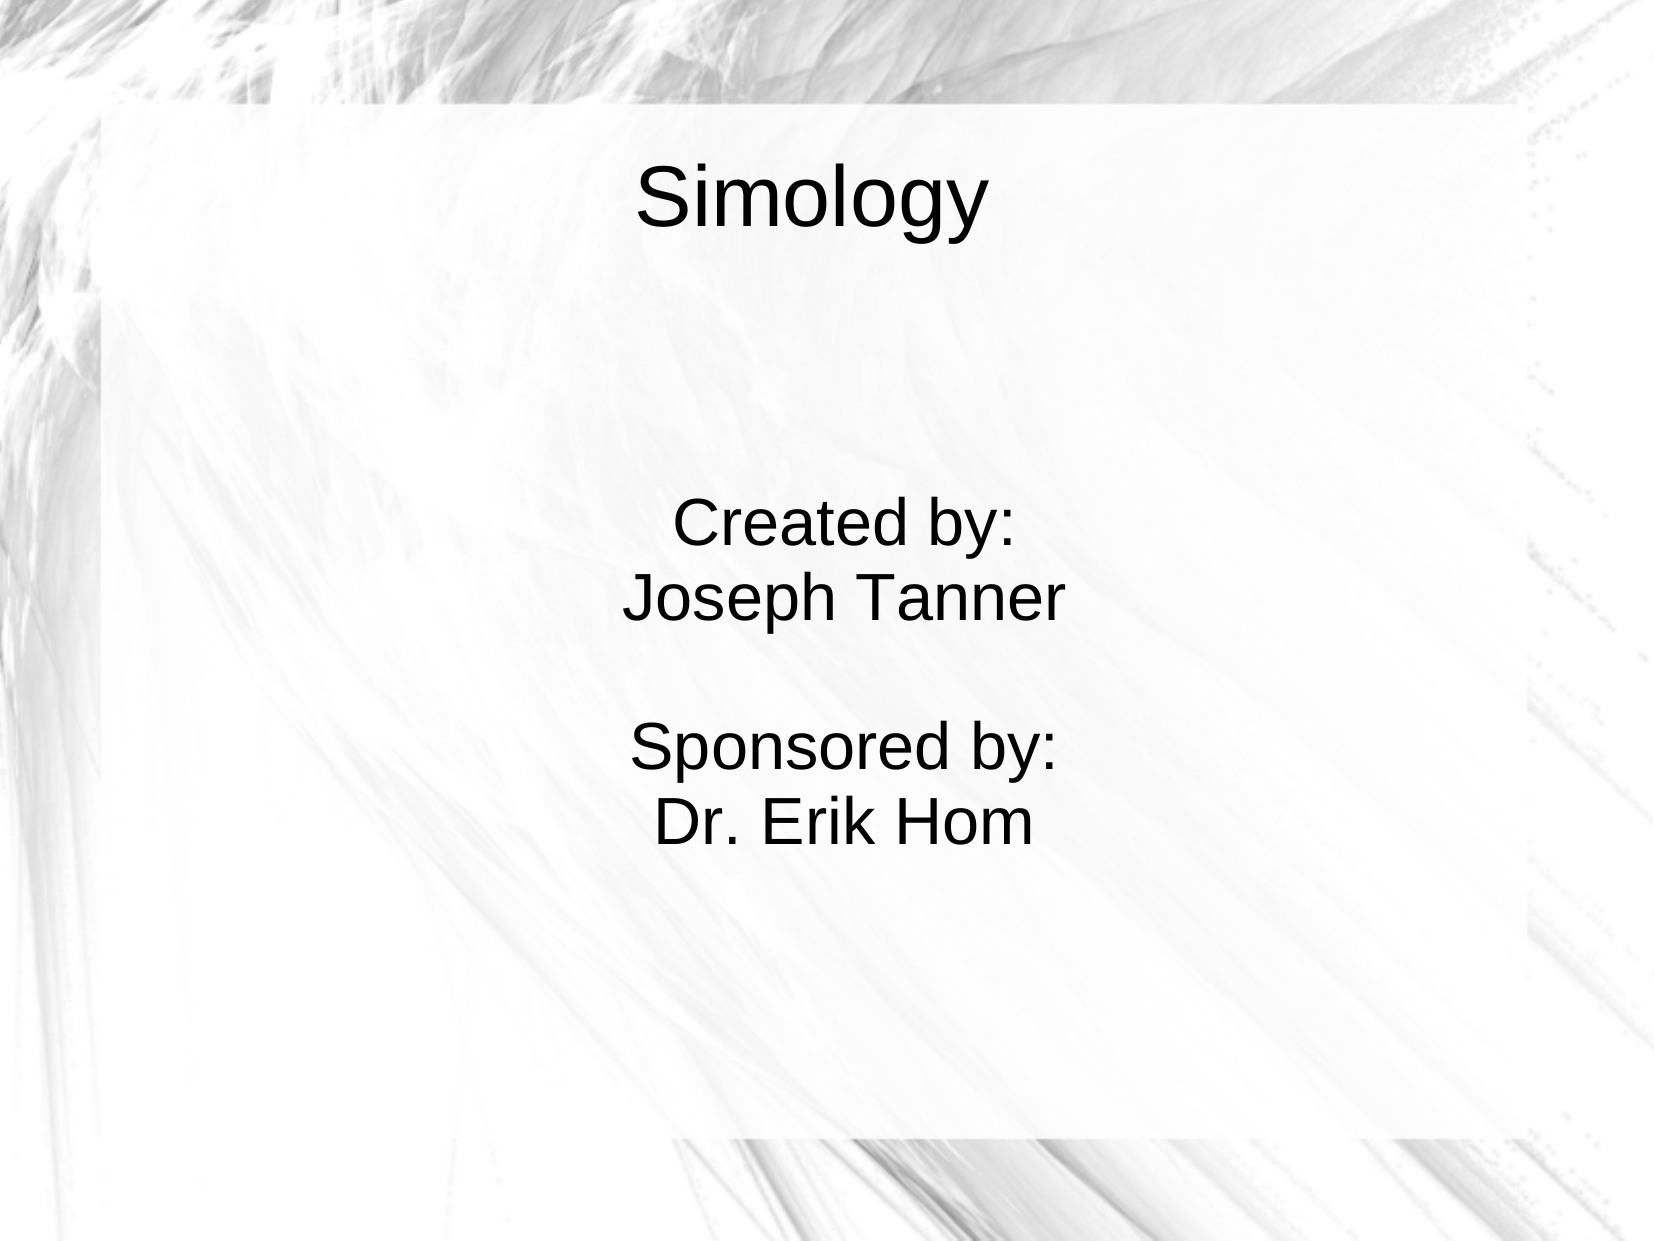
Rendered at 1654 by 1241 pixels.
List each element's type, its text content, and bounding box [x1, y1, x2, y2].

subtitle Created by: Joseph Tanner Sponsored by: Dr. Erik Hom [118, 319, 1571, 1024]
title Simology [118, 112, 1506, 281]
picture [0, 0, 1654, 1241]
